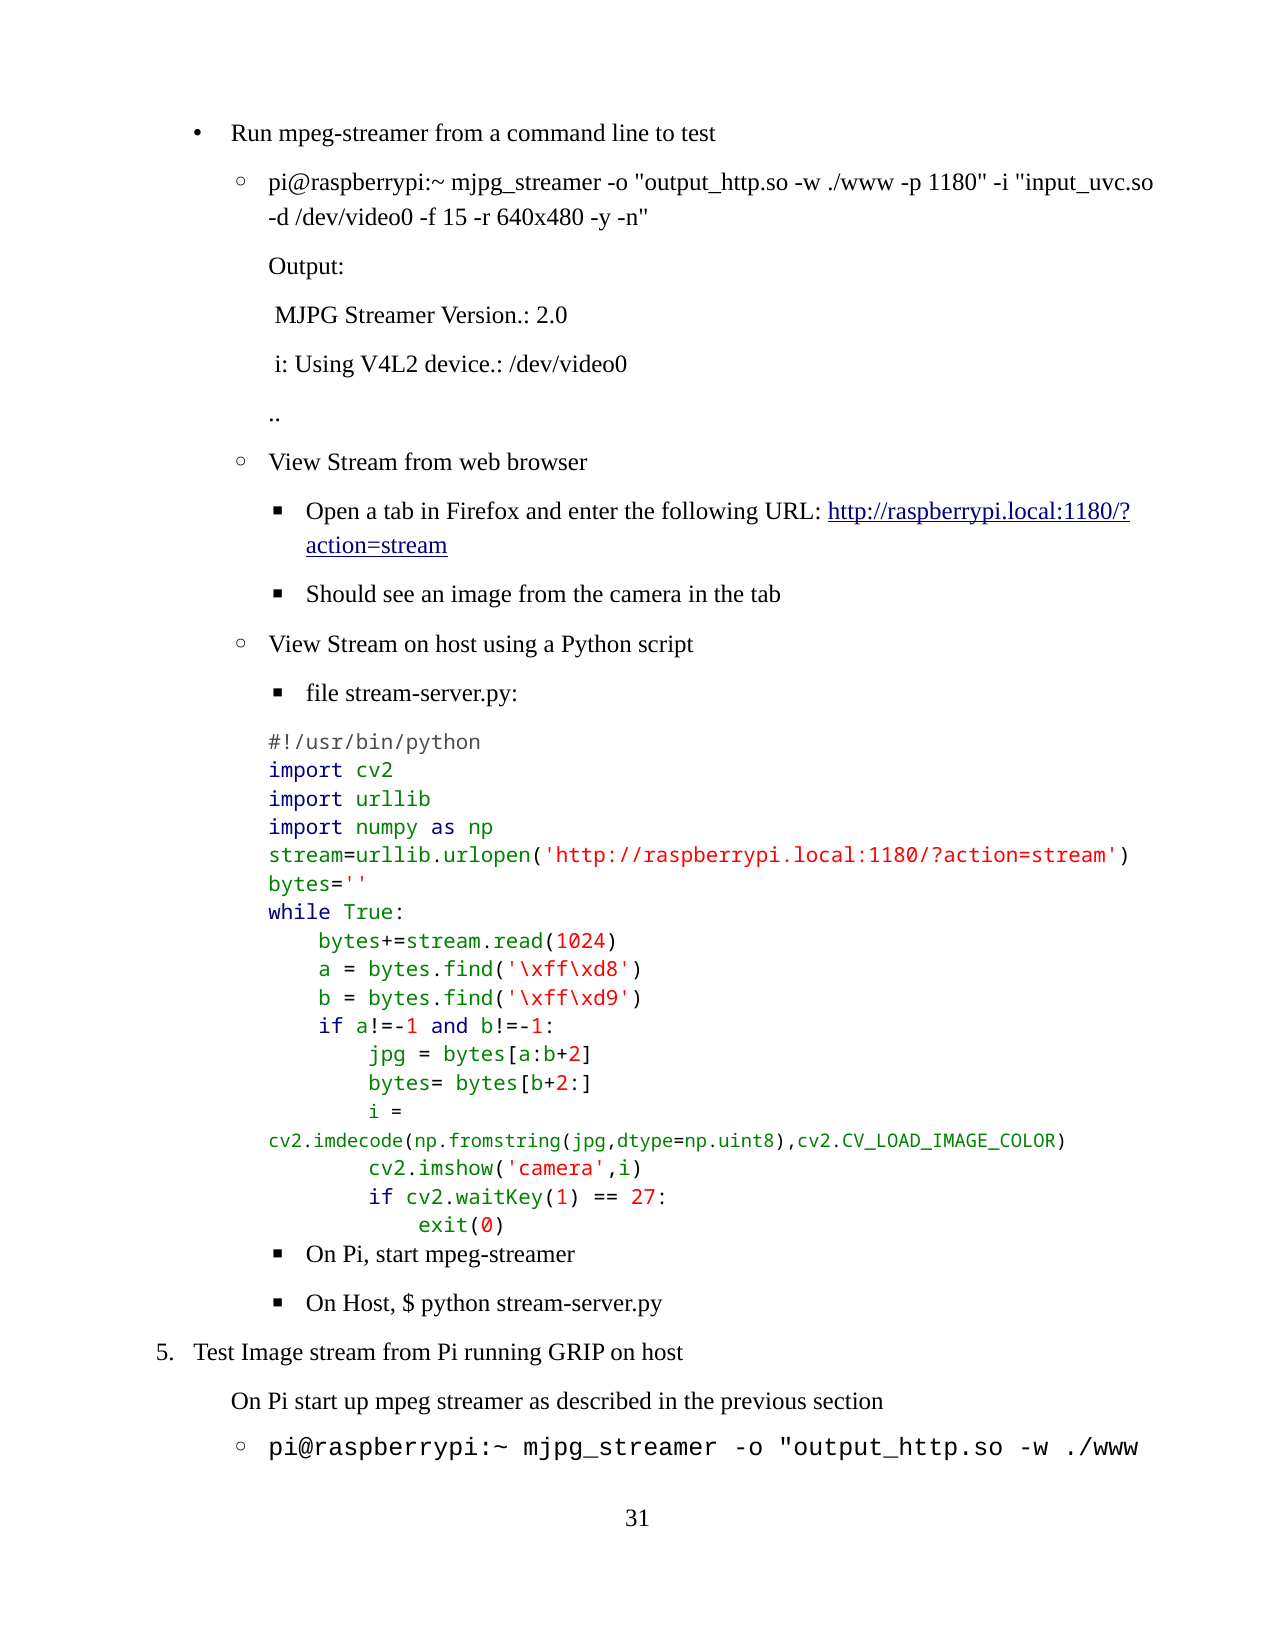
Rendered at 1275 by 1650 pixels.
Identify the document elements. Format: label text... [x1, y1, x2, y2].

list On Pi start up mpeg streamer as described in the previous section [193, 1386, 1157, 1415]
list Output: [231, 251, 1157, 279]
list file stream-server.py: [268, 678, 1157, 706]
list pi@raspberrypi:~ mjpg_streamer -o "output_http.so -w ./www -p 1180" -i "input_uvc.so -d /dev/video0 -f 15 -r 640x480 -y -n" [231, 167, 1157, 230]
text import urllib [268, 784, 1157, 812]
list On Pi, start mpeg-streamer [268, 1239, 1157, 1267]
text bytes= bytes[b+2:] [268, 1068, 1157, 1096]
text b = bytes.find('\xff\xd9') [268, 983, 1157, 1011]
text stream=urllib.urlopen('http://raspberrypi.local:1180/?action=stream') [268, 841, 1157, 869]
text jpg = bytes[a:b+2] [268, 1039, 1157, 1068]
list Should see an image from the camera in the tab [268, 579, 1157, 608]
list Test Image stream from Pi running GRIP on host [156, 1337, 1157, 1366]
text import cv2 [268, 755, 1157, 784]
text exit(0) [268, 1210, 1157, 1239]
text if a!=-1 and b!=-1: [268, 1011, 1157, 1039]
text cv2.imshow('camera',i) [268, 1153, 1157, 1182]
text bytes='' [268, 869, 1157, 897]
text #!/usr/bin/python [268, 727, 1157, 755]
list View Stream from web browser [231, 447, 1157, 476]
list View Stream on host using a Python script [231, 629, 1157, 657]
list On Host, $ python stream-server.py [268, 1288, 1157, 1317]
list Open a tab in Firefox and enter the following URL: http://raspberrypi.local:1180/?action=stream [268, 496, 1157, 559]
text if cv2.waitKey(1) == 27: [268, 1182, 1157, 1210]
text .. [268, 398, 1157, 427]
text while True: [268, 897, 1157, 926]
list Run mpeg-streamer from a command line to test [193, 118, 1157, 147]
text i: Using V4L2 device.: /dev/video0 [268, 349, 1157, 378]
text MJPG Streamer Version.: 2.0 [268, 300, 1157, 328]
text bytes+=stream.read(1024) [268, 926, 1157, 954]
list pi@raspberrypi:~ mjpg_streamer -o "output_http.so -w ./www [231, 1435, 1157, 1463]
text i = cv2.imdecode(np.fromstring(jpg,dtype=np.uint8),cv2.CV_LOAD_IMAGE_COLOR) [268, 1096, 1157, 1153]
text a = bytes.find('\xff\xd8') [268, 954, 1157, 983]
text import numpy as np [268, 812, 1157, 841]
